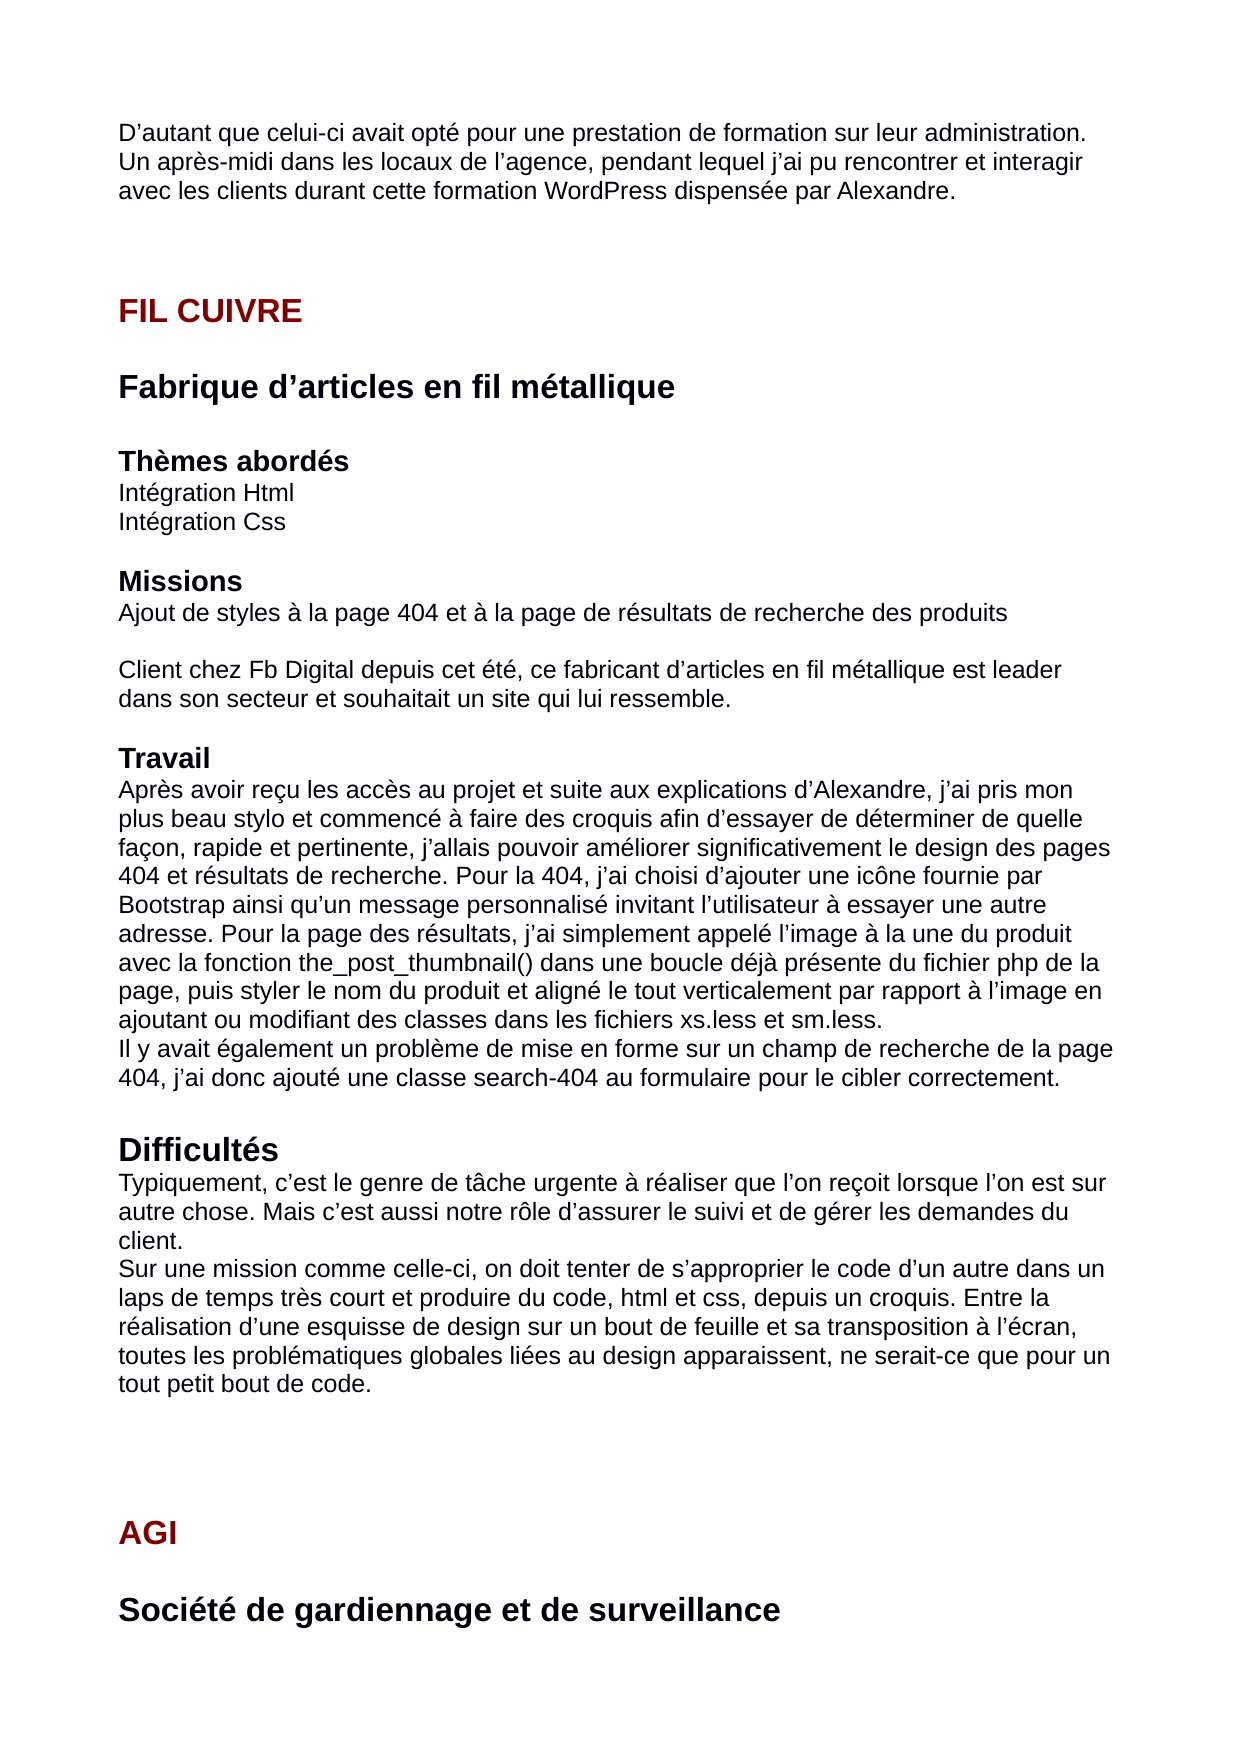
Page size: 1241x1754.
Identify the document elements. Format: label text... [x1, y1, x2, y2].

text Il y avait également un problème de mise en forme sur un champ de recherche de la page 404, j’ai donc ajouté une classe search-404 au formulaire pour le cibler correctement. [118, 1034, 1122, 1091]
text Société de gardiennage et de surveillance [118, 1590, 1122, 1628]
text Difficultés [118, 1130, 1122, 1168]
text Après avoir reçu les accès au projet et suite aux explications d’Alexandre, j’ai pris mon plus beau stylo et commencé à faire des croquis afin d’essayer de déterminer de quelle façon, rapide et pertinente, j’allais pouvoir améliorer significativement le design des pages 404 et résultats de recherche. Pour la 404, j’ai choisi d’ajouter une icône fournie par Bootstrap ainsi qu’un message personnalisé invitant l’utilisateur à essayer une autre adresse. Pour la page des résultats, j’ai simplement appelé l’image à la une du produit avec la fonction the_post_thumbnail() dans une boucle déjà présente du fichier php de la page, puis styler le nom du produit et aligné le tout verticalement par rapport à l’image en ajoutant ou modifiant des classes dans les fichiers xs.less et sm.less. [118, 775, 1122, 1034]
text Missions [118, 564, 1122, 598]
text Travail [118, 741, 1122, 775]
text FIL CUIVRE [118, 291, 1122, 329]
text Ajout de styles à la page 404 et à la page de résultats de recherche des produits [118, 598, 1122, 626]
text Intégration Html [118, 478, 1122, 507]
text Client chez Fb Digital depuis cet été, ce fabricant d’articles en fil métallique est leader dans son secteur et souhaitait un site qui lui ressemble. [118, 655, 1122, 713]
text AGI [118, 1513, 1122, 1552]
text Thèmes abordés [118, 444, 1122, 478]
text Fabrique d’articles en fil métallique [118, 367, 1122, 406]
text Typiquement, c’est le genre de tâche urgente à réaliser que l’on reçoit lorsque l’on est sur autre chose. Mais c’est aussi notre rôle d’assurer le suivi et de gérer les demandes du client. [118, 1168, 1122, 1254]
text D’autant que celui-ci avait opté pour une prestation de formation sur leur administration. Un après-midi dans les locaux de l’agence, pendant lequel j’ai pu rencontrer et interagir avec les clients durant cette formation WordPress dispensée par Alexandre. [118, 118, 1122, 204]
text Sur une mission comme celle-ci, on doit tenter de s’approprier le code d’un autre dans un laps de temps très court et produire du code, html et css, depuis un croquis. Entre la réalisation d’une esquisse de design sur un bout de feuille et sa transposition à l’écran, toutes les problématiques globales liées au design apparaissent, ne serait-ce que pour un tout petit bout de code. [118, 1254, 1122, 1398]
text Intégration Css [118, 507, 1122, 535]
